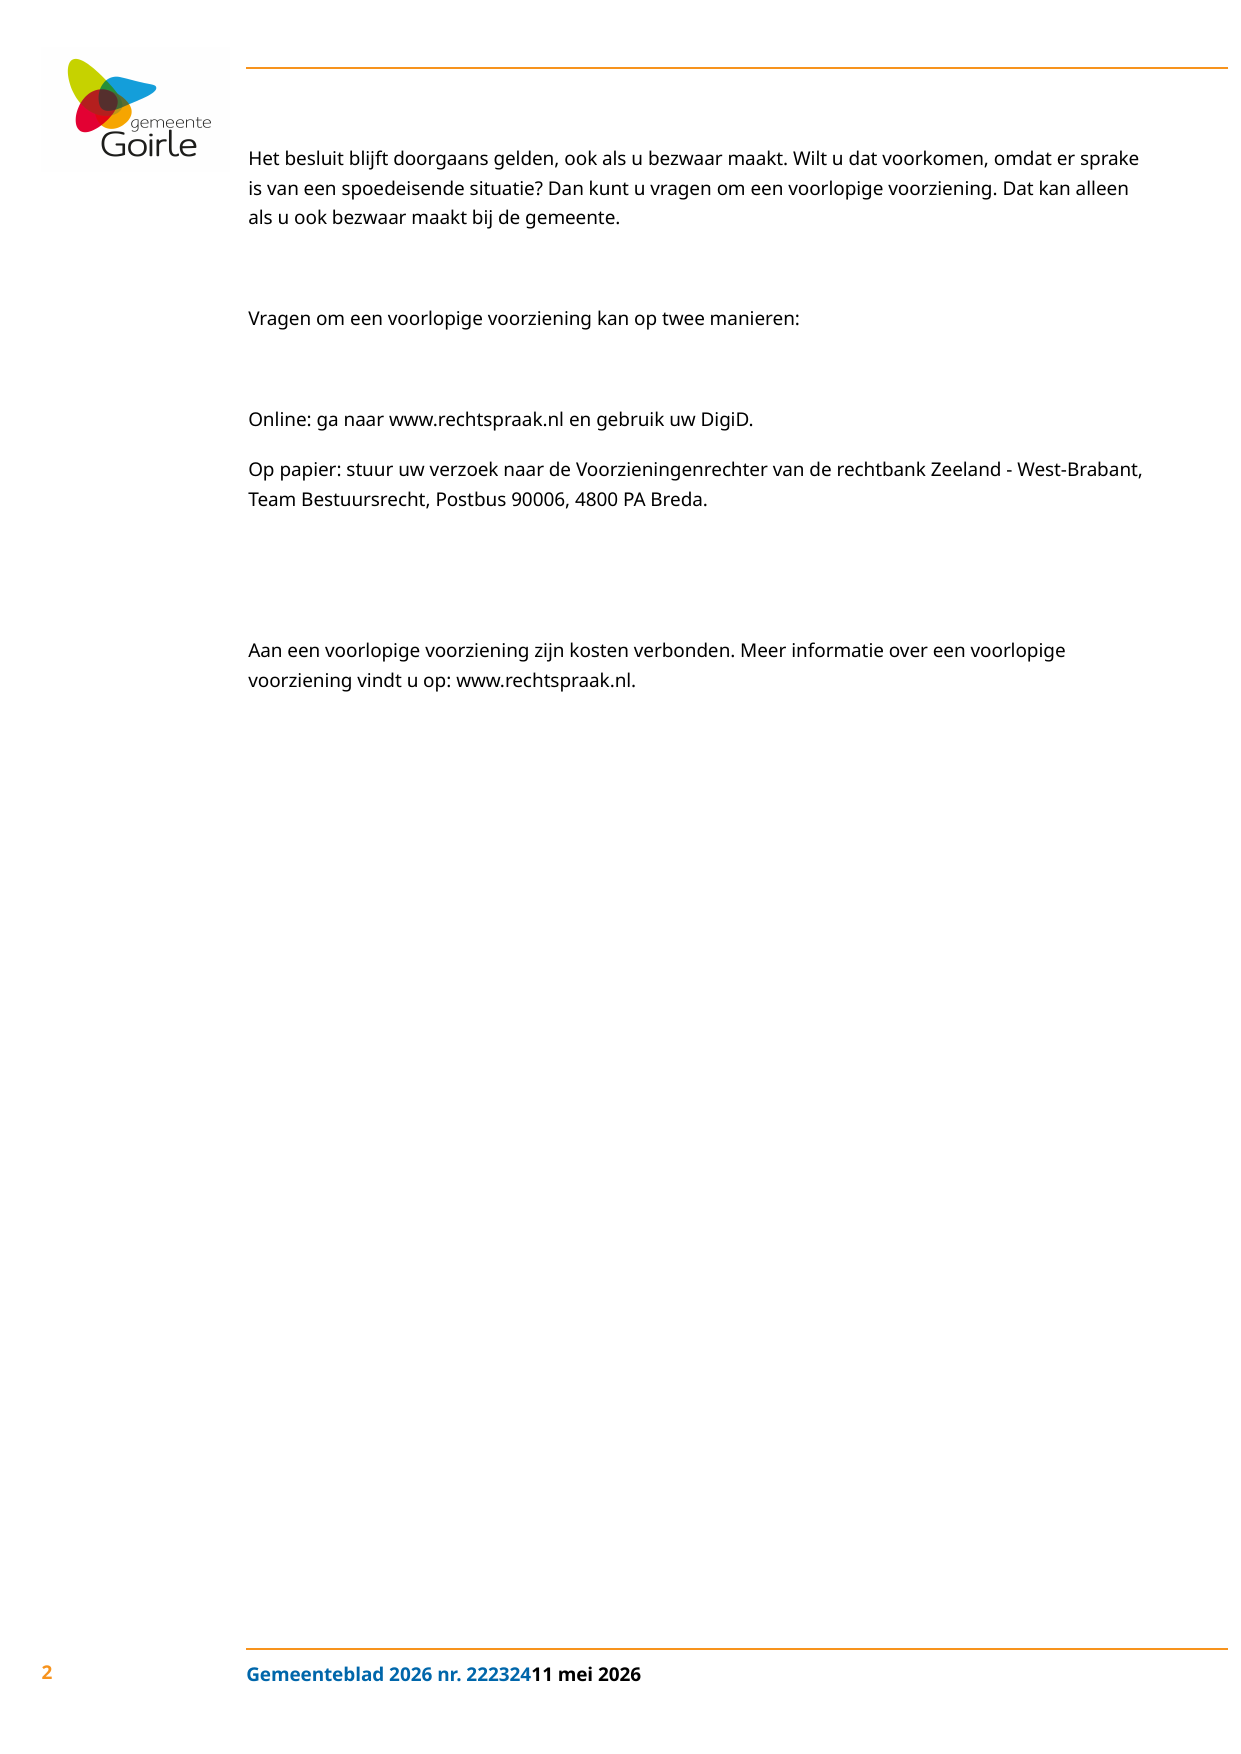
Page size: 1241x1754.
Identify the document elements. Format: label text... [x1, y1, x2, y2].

picture [41, 47, 231, 172]
text Aan een voorlopige voorziening zijn kosten verbonden. Meer informatie over een voorlopige voorziening vindt u op: www.rechtspraak.nl. [248, 637, 1152, 693]
text Vragen om een voorlopige voorziening kan op twee manieren: [248, 305, 1152, 331]
text Online: ga naar www.rechtspraak.nl en gebruik uw DigiD. [248, 406, 1152, 432]
text Op papier: stuur uw verzoek naar de Voorzieningenrechter van de rechtbank Zeeland - West-Brabant, Team Bestuursrecht, Postbus 90006, 4800 PA Breda. [248, 456, 1152, 512]
text Het besluit blijft doorgaans gelden, ook als u bezwaar maakt. Wilt u dat voorkomen, omdat er sprake is van een spoedeisende situatie? Dan kunt u vragen om een voorlopige voorziening. Dat kan alleen als u ook bezwaar maakt bij de gemeente. [248, 145, 1152, 230]
